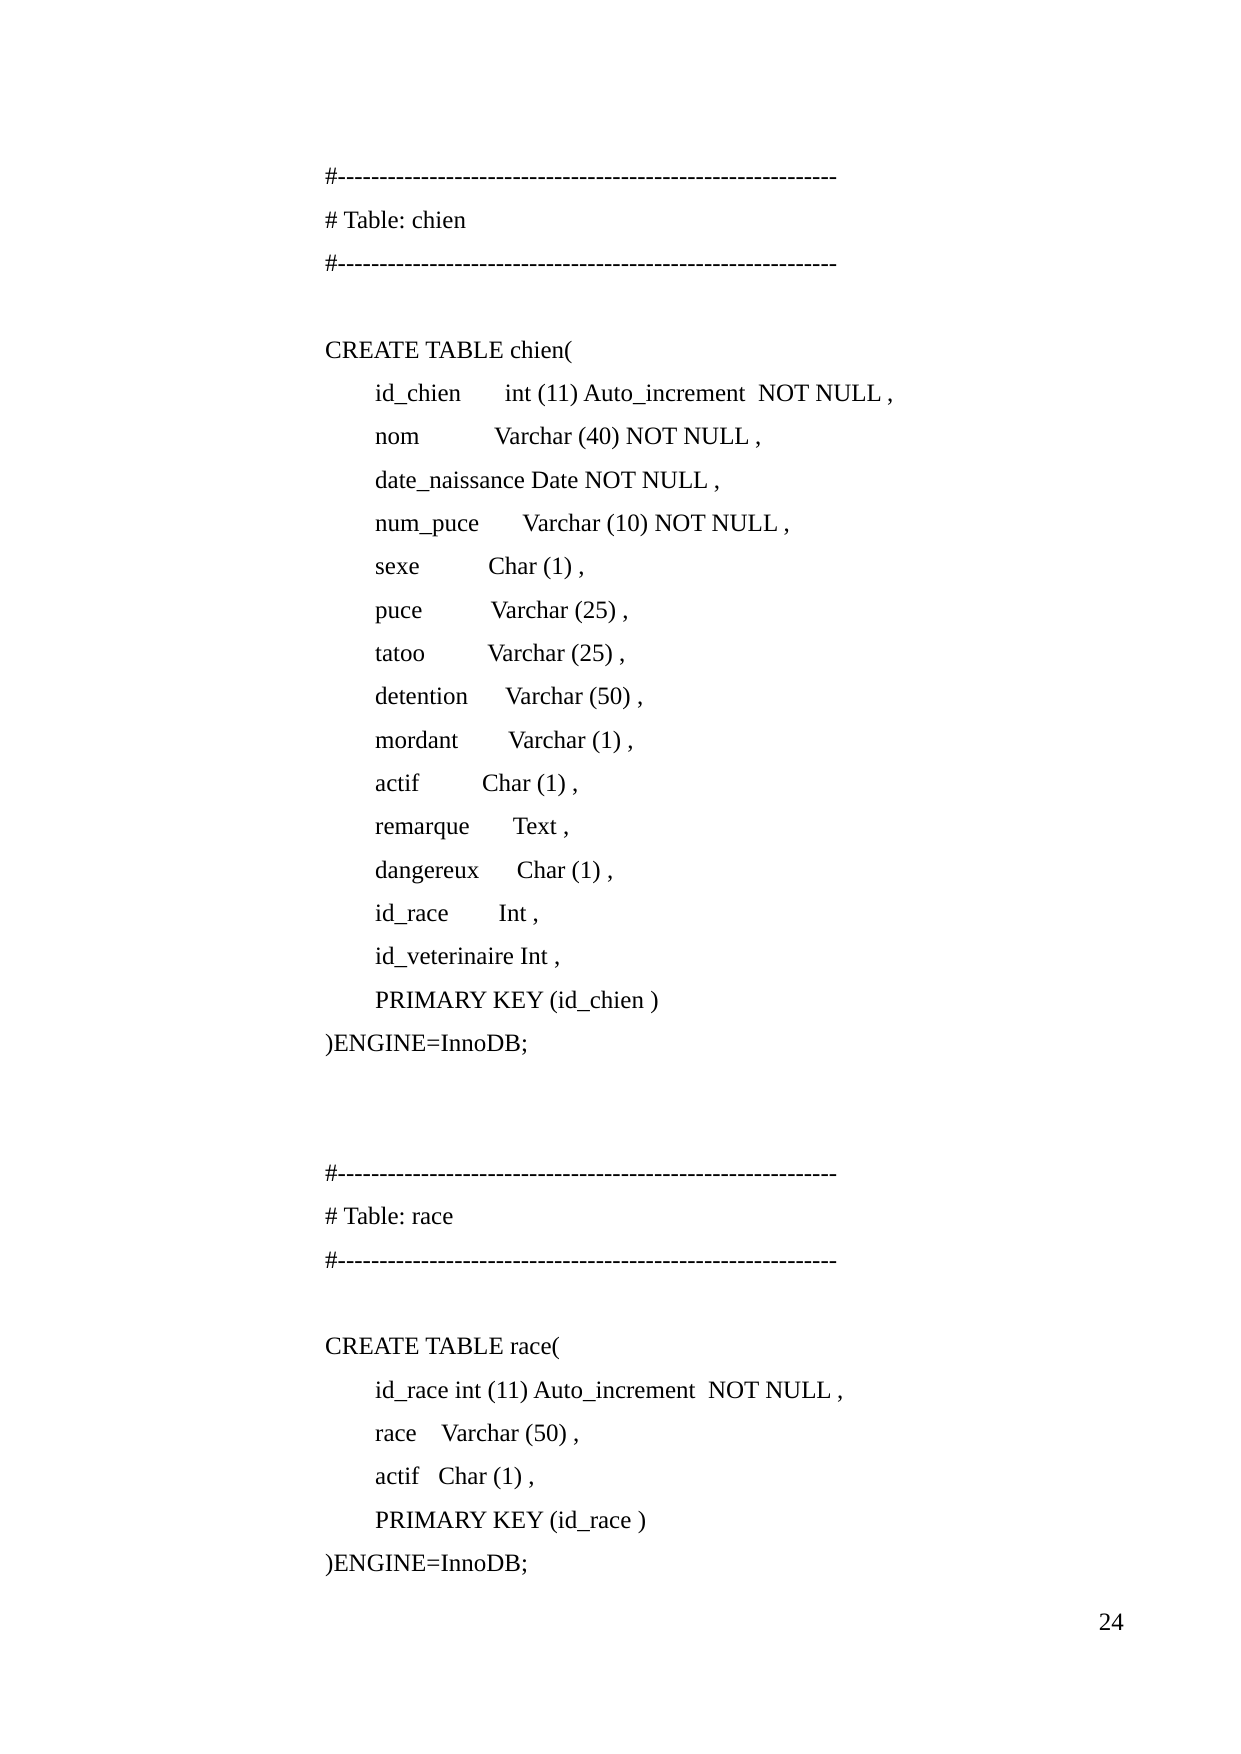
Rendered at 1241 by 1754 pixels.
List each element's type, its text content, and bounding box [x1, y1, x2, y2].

text id_chien int (11) Auto_increment NOT NULL , [325, 378, 1123, 407]
text # Table: race [325, 1201, 1123, 1230]
text #------------------------------------------------------------ [325, 161, 1123, 190]
text mordant Varchar (1) , [325, 725, 1123, 753]
text race Varchar (50) , [325, 1418, 1123, 1447]
text id_veterinaire Int , [325, 941, 1123, 970]
text puce Varchar (25) , [325, 595, 1123, 623]
text sexe Char (1) , [325, 551, 1123, 580]
text )ENGINE=InnoDB; [325, 1548, 1123, 1577]
text actif Char (1) , [325, 768, 1123, 797]
text nom Varchar (40) NOT NULL , [325, 421, 1123, 450]
text #------------------------------------------------------------ [325, 1245, 1123, 1273]
text detention Varchar (50) , [325, 681, 1123, 710]
text remarque Text , [325, 811, 1123, 840]
text #------------------------------------------------------------ [325, 1158, 1123, 1187]
text actif Char (1) , [325, 1461, 1123, 1490]
text dangereux Char (1) , [325, 855, 1123, 883]
text id_race Int , [325, 898, 1123, 927]
text CREATE TABLE race( [325, 1331, 1123, 1360]
text CREATE TABLE chien( [325, 335, 1123, 363]
text PRIMARY KEY (id_race ) [325, 1505, 1123, 1533]
text num_puce Varchar (10) NOT NULL , [325, 508, 1123, 537]
text tatoo Varchar (25) , [325, 638, 1123, 667]
text PRIMARY KEY (id_chien ) [325, 985, 1123, 1013]
text # Table: chien [325, 205, 1123, 233]
text date_naissance Date NOT NULL , [325, 465, 1123, 493]
text id_race int (11) Auto_increment NOT NULL , [325, 1375, 1123, 1403]
text #------------------------------------------------------------ [325, 248, 1123, 277]
text )ENGINE=InnoDB; [325, 1028, 1123, 1057]
